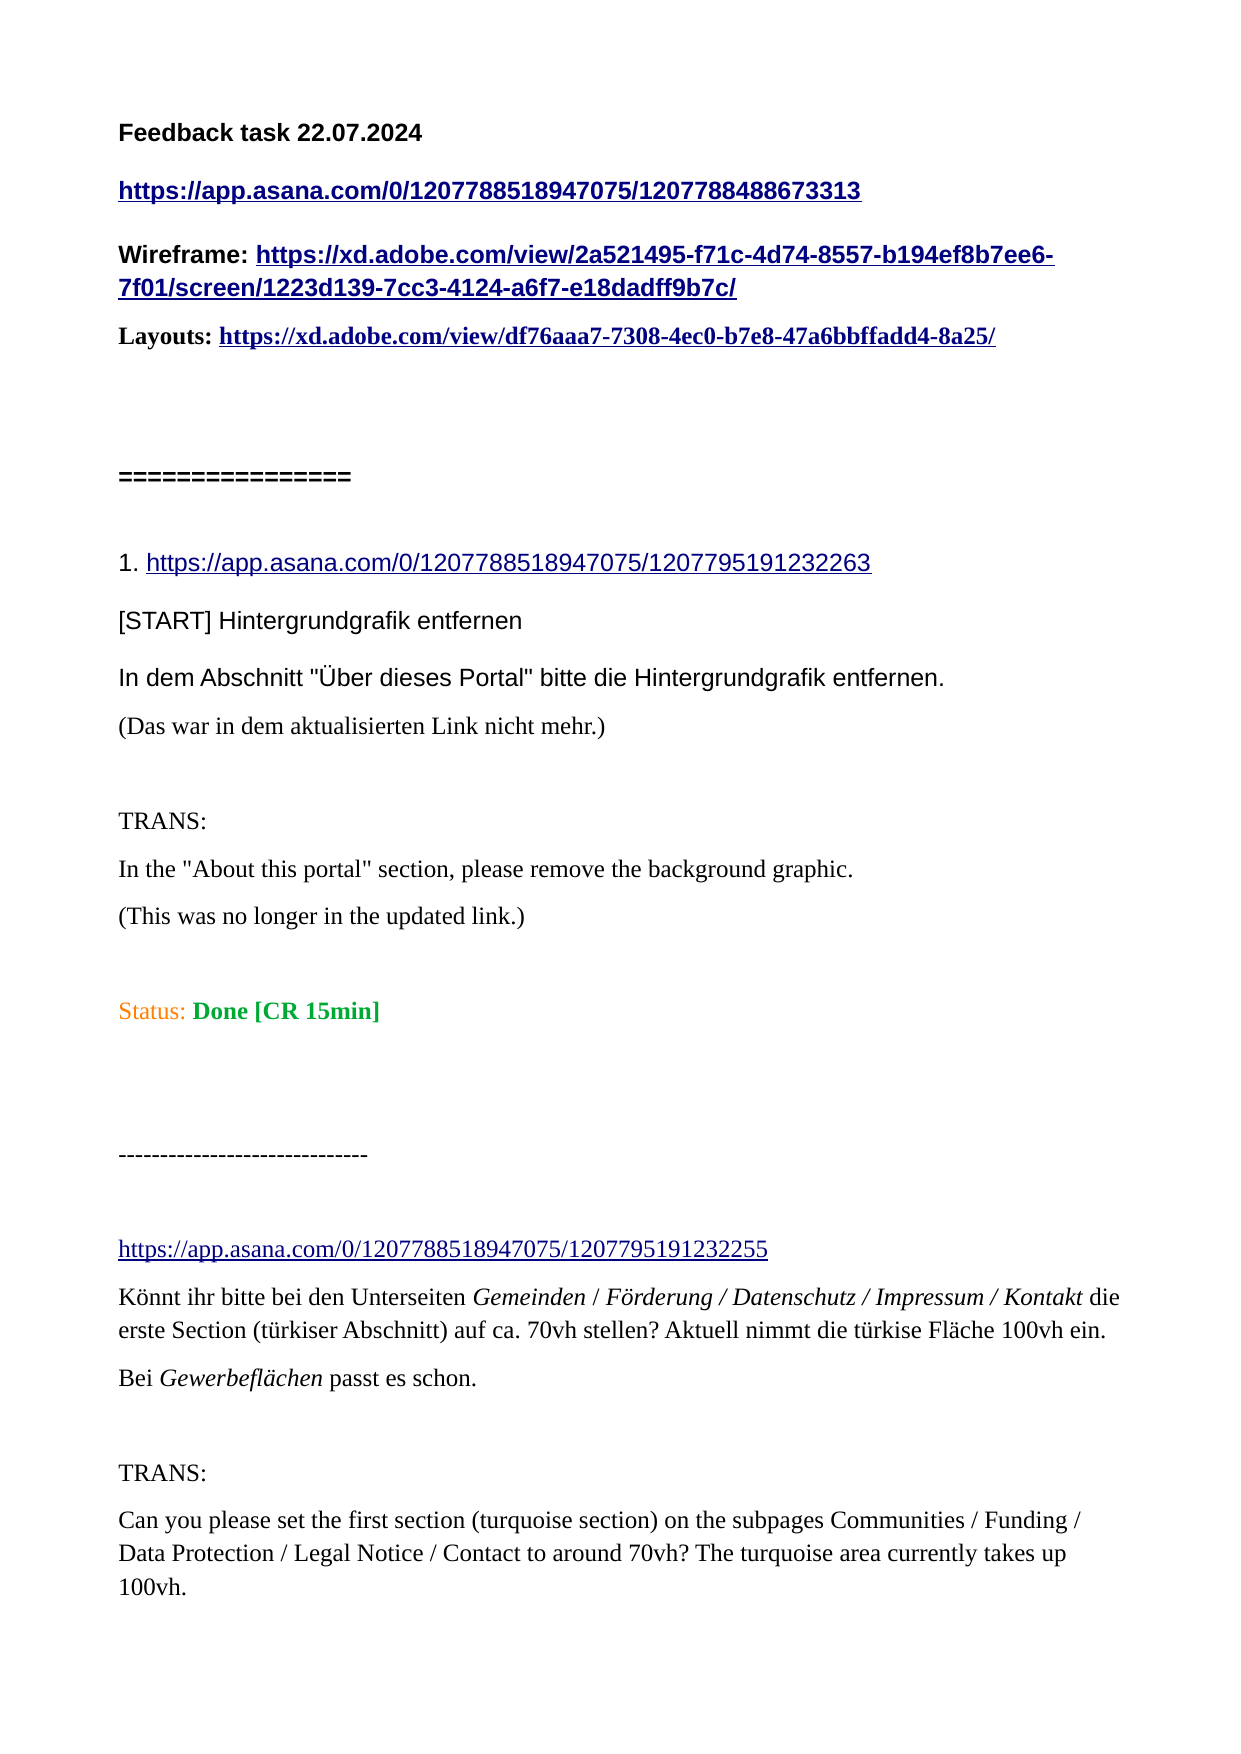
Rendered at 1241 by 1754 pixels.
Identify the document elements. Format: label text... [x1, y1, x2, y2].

text In the "About this portal" section, please remove the background graphic. [118, 854, 1122, 882]
text Feedback task 22.07.2024 [118, 118, 1122, 147]
text (Das war in dem aktualisierten Link nicht mehr.) [118, 711, 1122, 739]
text ================ [118, 462, 1122, 491]
text ------------------------------ [118, 1139, 1122, 1168]
text Can you please set the first section (turquoise section) on the subpages Communities / Funding / Data Protection / Legal Notice / Contact to around 70vh? The turquoise area currently takes up 100vh. [118, 1506, 1122, 1600]
text Layouts: https://xd.adobe.com/view/df76aaa7-7308-4ec0-b7e8-47a6bbffadd4-8a25/ [118, 321, 1122, 350]
text https://app.asana.com/0/1207788518947075/1207795191232255 [118, 1234, 1122, 1263]
text Wireframe: https://xd.adobe.com/view/2a521495-f71c-4d74-8557-b194ef8b7ee6-7f01/screen/1223d139-7cc3-4124-a6f7-e18dadff9b7c/ [118, 240, 1122, 302]
text Könnt ihr bitte bei den Unterseiten Gemeinden / Förderung / Datenschutz / Impressum / Kontakt die erste Section (türkiser Abschnitt) auf ca. 70vh stellen? Aktuell nimmt die türkise Fläche 100vh ein. [118, 1282, 1122, 1344]
text In dem Abschnitt "Über dieses Portal" bitte die Hintergrundgrafik entfernen. [118, 663, 1122, 692]
text TRANS: [118, 1458, 1122, 1487]
text TRANS: [118, 806, 1122, 835]
text Bei Gewerbeflächen passt es schon. [118, 1363, 1122, 1391]
text [START] Hintergrundgrafik entfernen [118, 606, 1122, 634]
text (This was no longer in the updated link.) [118, 901, 1122, 930]
text https://app.asana.com/0/1207788518947075/1207788488673313 [118, 176, 1122, 204]
text 1. https://app.asana.com/0/1207788518947075/1207795191232263 [118, 548, 1122, 577]
text Status: Done [CR 15min] [118, 996, 1122, 1025]
